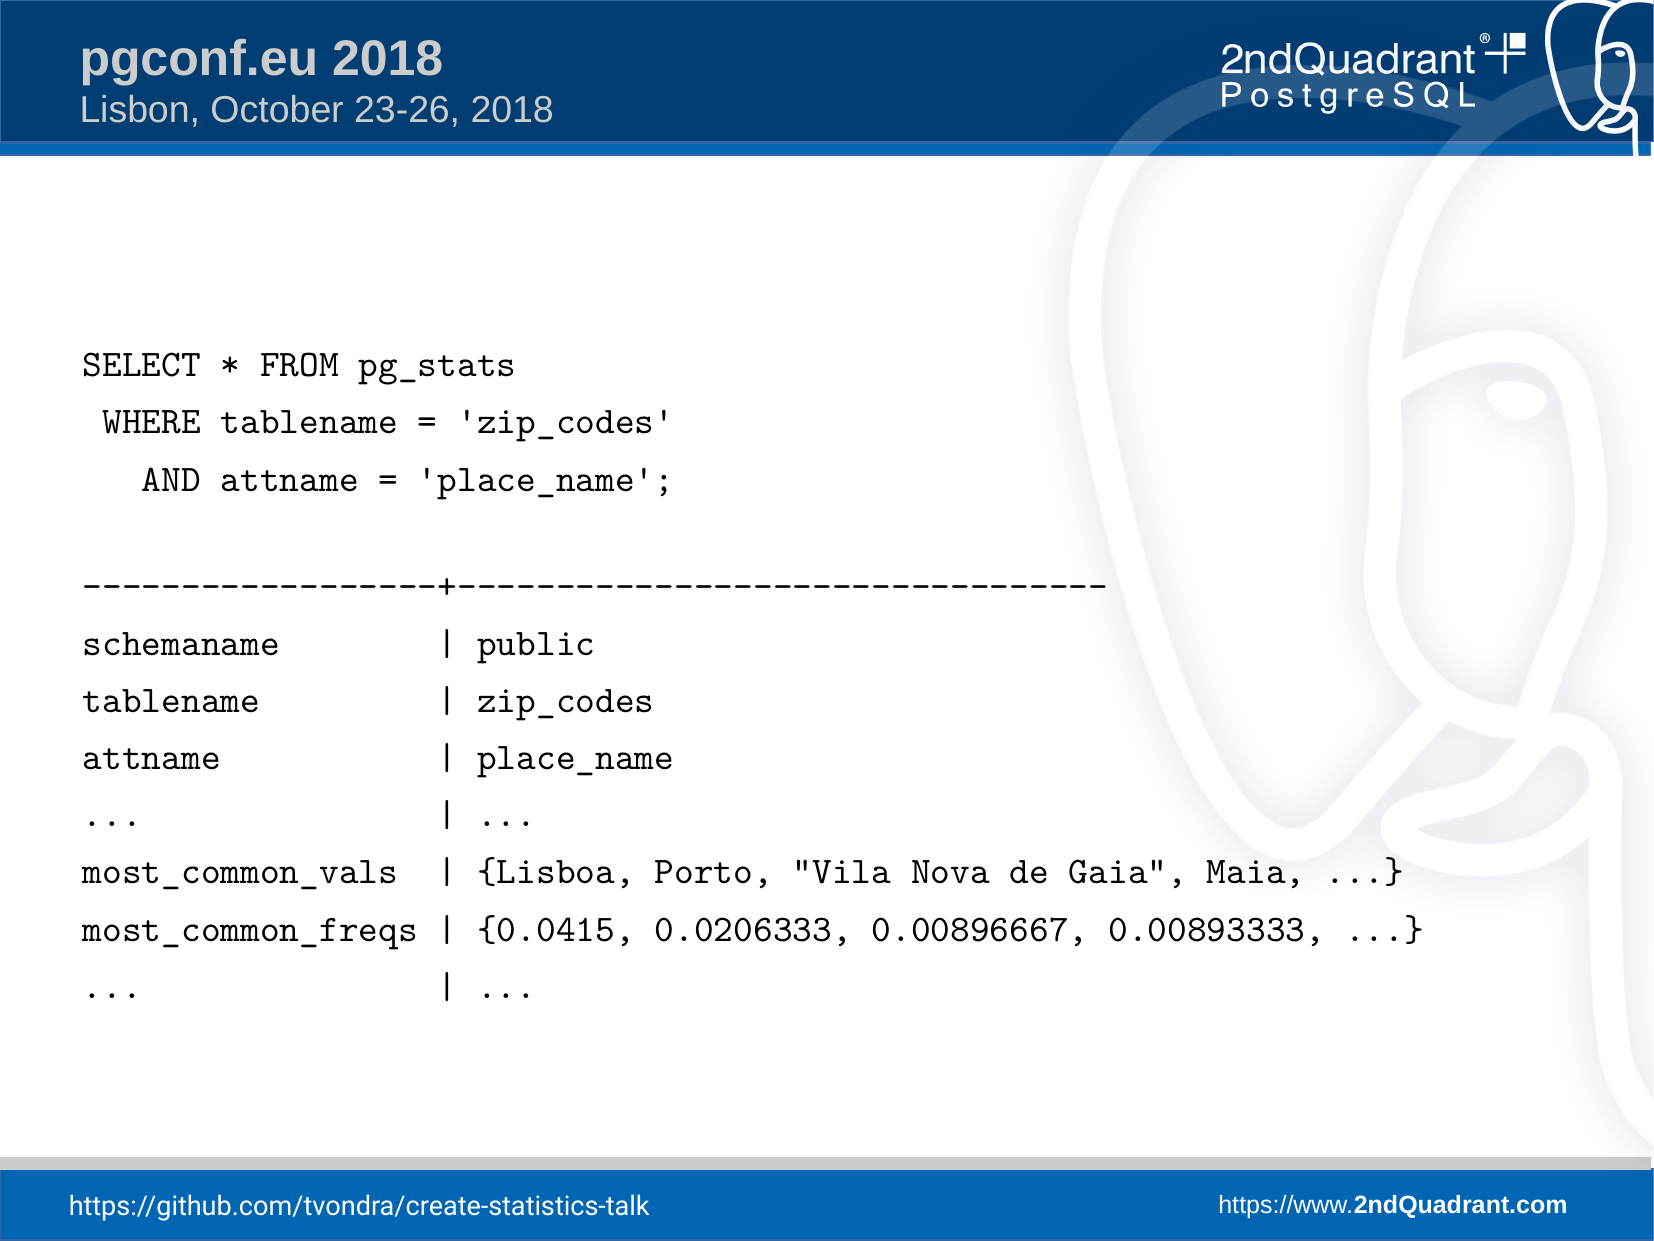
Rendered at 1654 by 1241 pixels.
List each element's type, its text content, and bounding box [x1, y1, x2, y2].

picture [632, 0, 1654, 1241]
list SELECT * FROM pg_stats WHERE tablename = 'zip_codes' AND attname = 'place_name'; ------------------+--------------------------------- schemaname | public tablename | zip_codes attname | place_name ... | ... most_common_vals | {Lisboa, Porto, "Vila Nova de Gaia", Maia, ...} most_common_freqs | {0.0415, 0.0206333, 0.00896667, 0.00893333, ...} ... | ... [82, 331, 1571, 1051]
